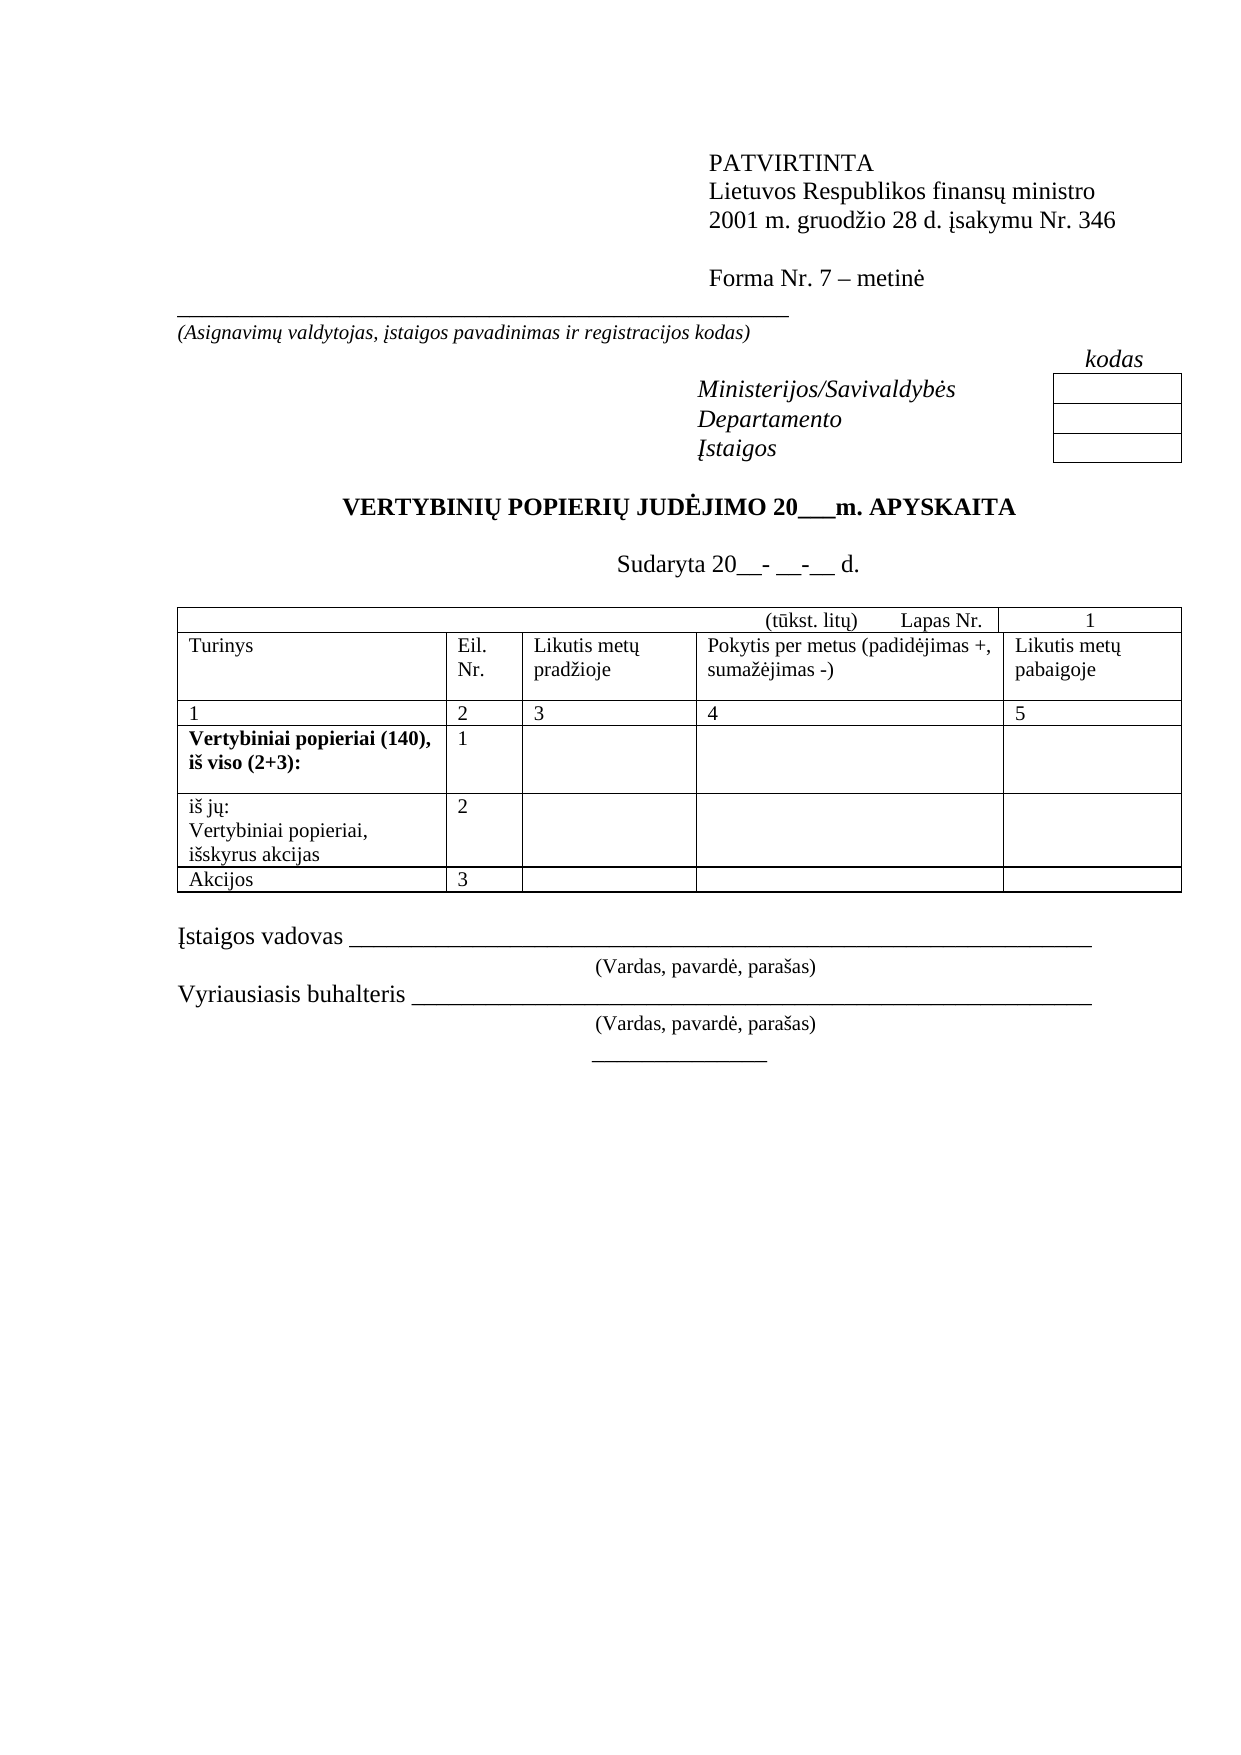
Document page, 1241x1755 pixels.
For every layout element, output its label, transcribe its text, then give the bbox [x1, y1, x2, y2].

text (Asignavimų valdytojas, įstaigos pavadinimas ir registracijos kodas) [177, 320, 1181, 344]
table_cell 2 [447, 794, 522, 866]
text ______________ [177, 1036, 1181, 1065]
table_cell Eil. Nr. [447, 633, 522, 700]
text kodas [177, 344, 1181, 373]
table_cell 3 [523, 701, 696, 725]
table_cell [1004, 794, 1181, 866]
text Forma Nr. 7 – metinė [177, 263, 1181, 291]
text Įstaigos vadovas [177, 921, 1181, 950]
text Vyriausiasis buhalteris [177, 979, 1181, 1007]
table_cell [523, 726, 696, 793]
table_cell Akcijos [178, 868, 446, 891]
table_header (tūkst. litų) Lapas Nr. [178, 608, 998, 632]
table_cell Pokytis per metus (padidėjimas +, sumažėjimas -) [697, 633, 1003, 700]
table_cell Turinys [178, 633, 446, 700]
table_cell iš jų: Vertybiniai popieriai, išskyrus akcijas [178, 794, 446, 866]
table_cell [1054, 434, 1181, 462]
table_header 1 [999, 608, 1181, 632]
table_cell [1004, 726, 1181, 793]
table_cell Departamento [686, 403, 1053, 432]
text (Vardas, pavardė, parašas) [177, 950, 1181, 979]
table_cell [1054, 404, 1181, 432]
table_header Ministerijos/Savivaldybės [686, 373, 1053, 403]
table_cell [697, 726, 1003, 793]
text 2001 m. gruodžio 28 d. įsakymu Nr. 346 [177, 205, 1181, 234]
table_cell [697, 794, 1003, 866]
table_cell 2 [447, 701, 522, 725]
table_cell Likutis metų pabaigoje [1004, 633, 1181, 700]
table_cell [523, 794, 696, 866]
table_cell [523, 868, 696, 891]
text Lietuvos Respublikos finansų ministro [177, 176, 1181, 205]
table_cell 3 [447, 868, 522, 891]
table_cell Įstaigos [686, 433, 1053, 462]
text Sudaryta 20__- __-__ d. [177, 549, 1181, 578]
table_cell 5 [1004, 701, 1181, 725]
table_cell 1 [178, 701, 446, 725]
table_cell [1004, 868, 1181, 891]
table_cell 1 [447, 726, 522, 793]
text PATVIRTINTA [177, 148, 1181, 176]
table_header [1054, 374, 1181, 403]
text (Vardas, pavardė, parašas) [177, 1007, 1181, 1036]
table_cell [697, 868, 1003, 891]
table_cell 4 [697, 701, 1003, 725]
table_cell Vertybiniai popieriai (140), iš viso (2+3): [178, 726, 446, 793]
table_cell Likutis metų pradžioje [523, 633, 696, 700]
text VERTYBINIŲ POPIERIŲ JUDĖJIMO 20___m. APYSKAITA [177, 492, 1181, 521]
